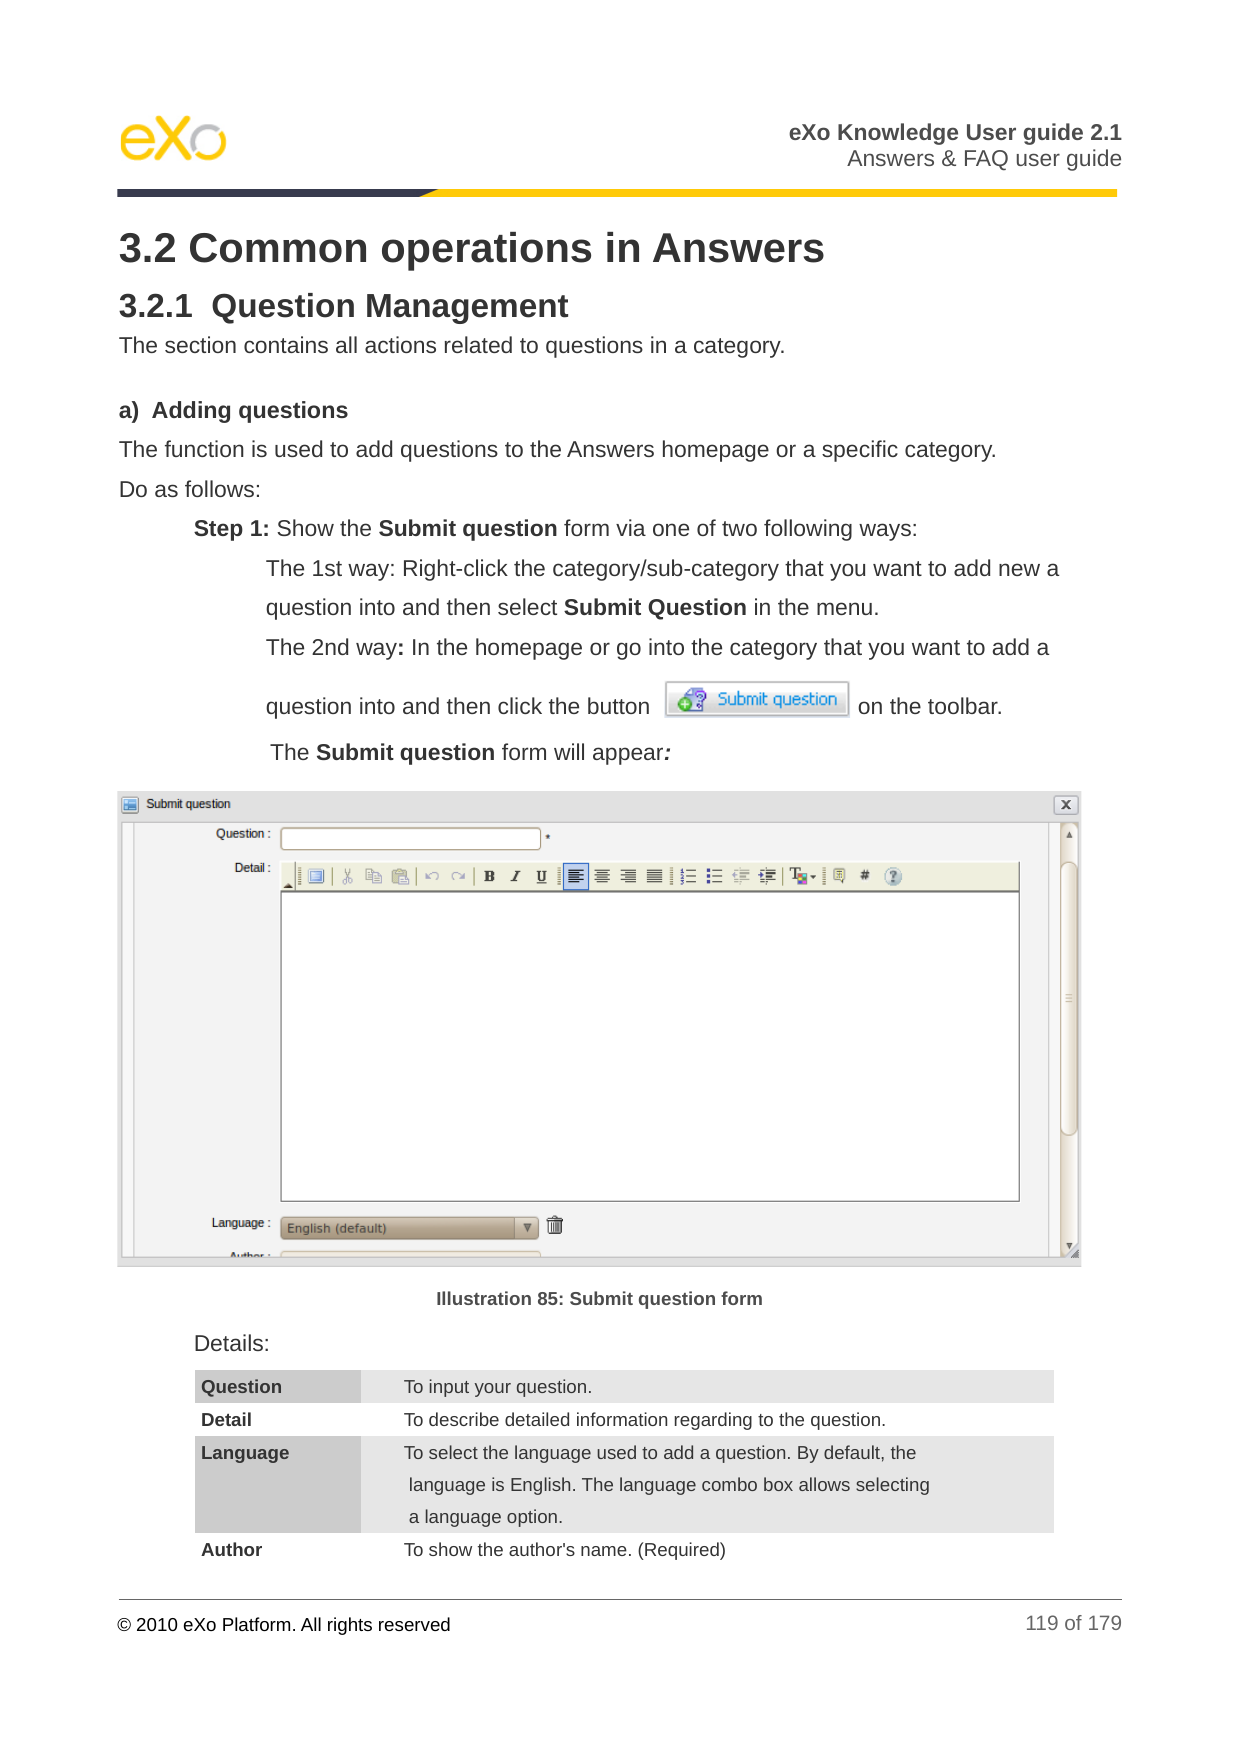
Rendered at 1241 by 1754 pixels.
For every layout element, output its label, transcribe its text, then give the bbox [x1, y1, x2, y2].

table_header Question [195, 1370, 361, 1403]
picture [664, 680, 851, 718]
table_cell Language [195, 1436, 361, 1533]
text The 2nd way: In the homepage or go into the category that you want to add a question into and then click the button on the toolbar. [118, 633, 1122, 726]
table_cell To describe detailed information regarding to the question. [361, 1403, 1054, 1436]
picture [117, 189, 1118, 197]
table_cell To show the author's name. (Required) [361, 1533, 1054, 1566]
list Details: [156, 778, 1122, 1357]
picture [120, 115, 227, 161]
table_cell To select the language used to add a question. By default, the language is English. The language combo box allows selecting a language option. [361, 1436, 1054, 1533]
text The section contains all actions related to questions in a category. [118, 332, 1122, 359]
subtitle Adding questions [118, 397, 1122, 424]
list Step 1: Show the Submit question form via one of two following ways: [156, 515, 1122, 541]
text The function is used to add questions to the Answers homepage or a specific category. [118, 436, 1122, 462]
text Do as follows: [118, 476, 1122, 502]
list Illustration 85: Submit question form [117, 1267, 1081, 1309]
table_cell Detail [195, 1403, 361, 1436]
table_cell Author [195, 1533, 361, 1566]
picture [117, 791, 1082, 1267]
text The 1st way: Right-click the category/sub-category that you want to add new a question into and then select Submit Question in the menu. [118, 554, 1122, 620]
subtitle Common operations in Answers [118, 223, 1122, 271]
table_header To input your question. [361, 1370, 1054, 1403]
list The Submit question form will appear: [232, 739, 1122, 765]
subtitle Question Management [118, 286, 1122, 325]
